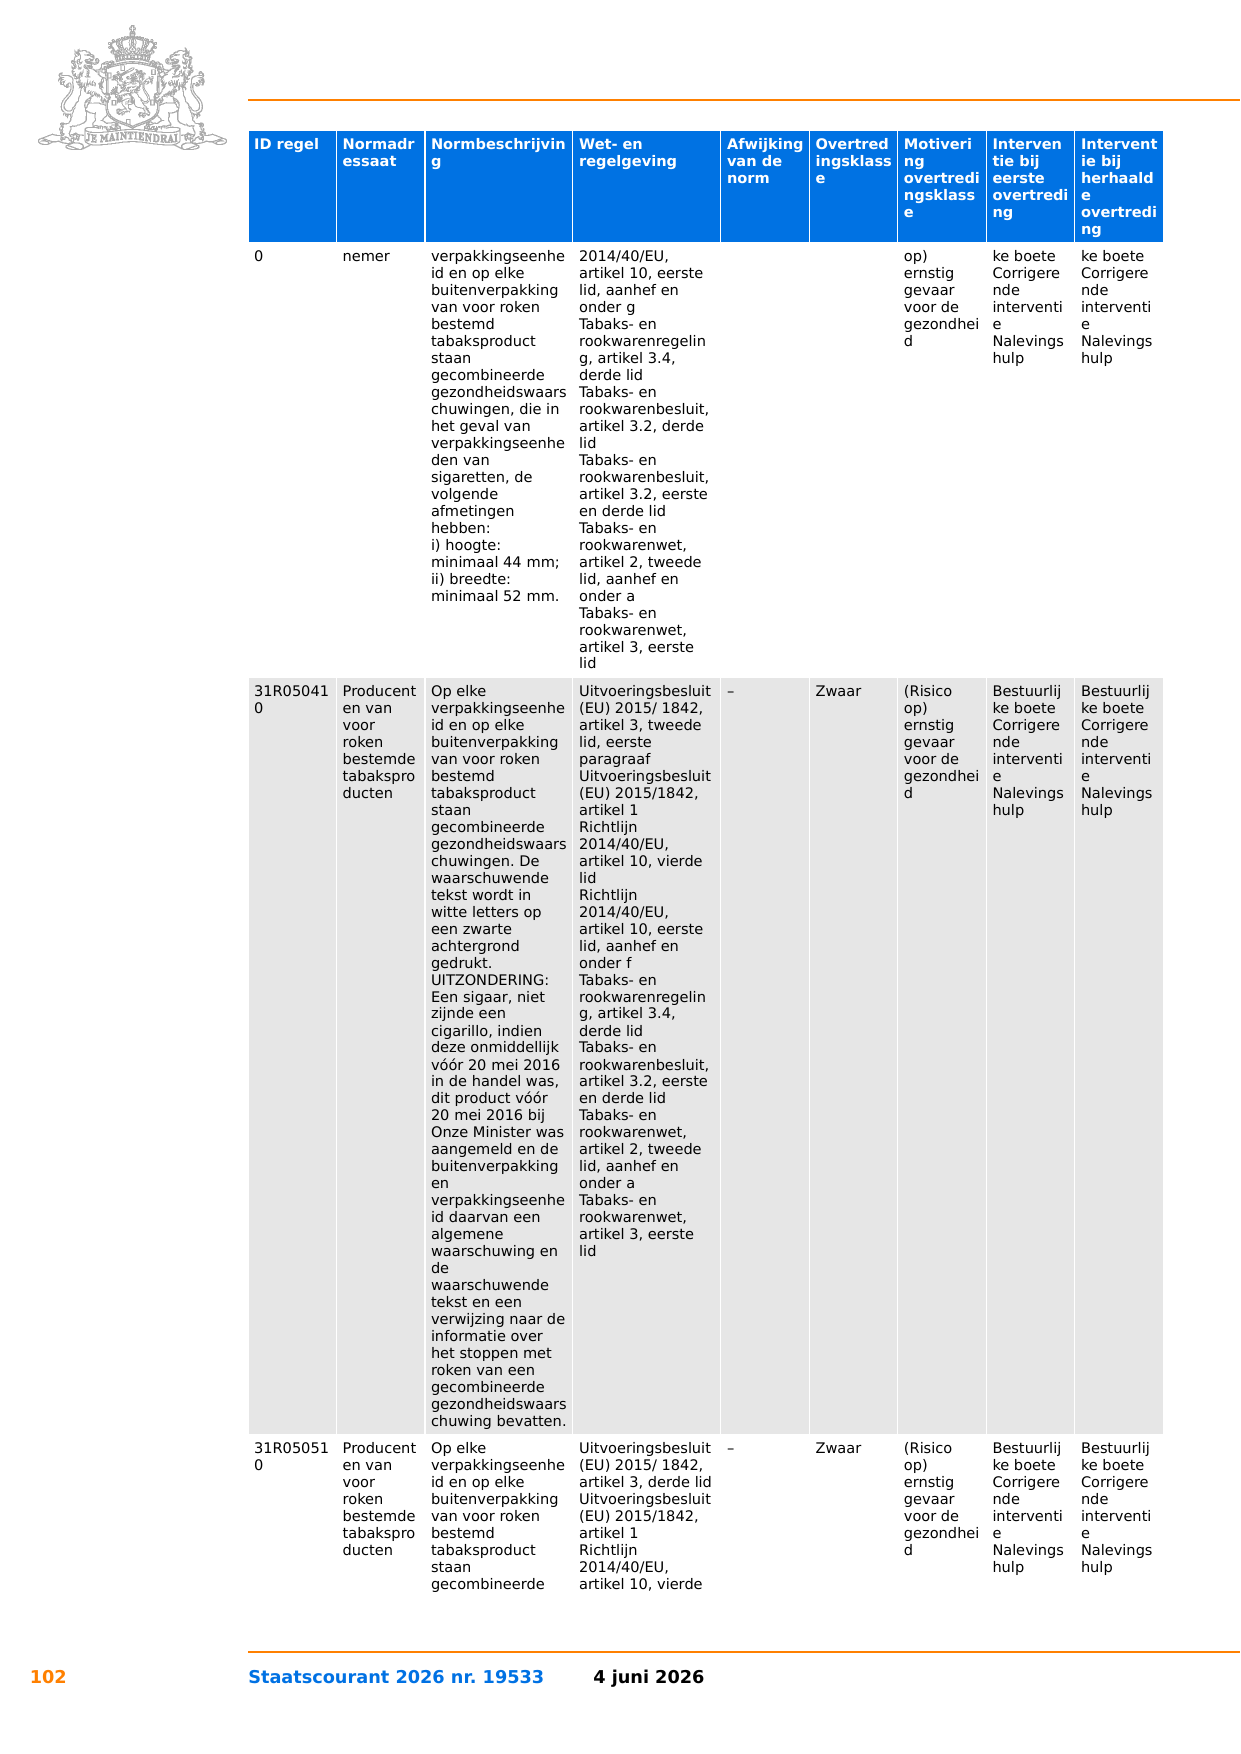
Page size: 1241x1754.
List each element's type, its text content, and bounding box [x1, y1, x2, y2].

table_cell 31R050410 [249, 678, 336, 1434]
table_header Overtredingsklasse [810, 131, 897, 242]
table_cell [810, 243, 897, 677]
table_cell Zwaar [810, 1436, 897, 1598]
table_header Afwijking van de norm [721, 131, 809, 242]
table_header Interventie bij eerste overtreding [987, 131, 1074, 242]
table_cell Op elke verpakkingseenheid en op elke buitenverpakking van voor roken bestemd tabaksproduct staan gecombineerde gezondheidswaarschuwingen. De waarschuwende tekst wordt in witte letters op een zwarte achtergrond gedrukt. UITZONDERING: Een sigaar, niet zijnde een cigarillo, indien deze onmiddellijk vóór 20 mei 2016 in de handel was, dit product vóór 20 mei 2016 bij Onze Minister was aangemeld en de buitenverpakking en verpakkingseenheid daarvan een algemene waarschuwing en de waarschuwende tekst en een verwijzing naar de informatie over het stoppen met roken van een gecombineerde gezondheidswaarschuwing bevatten. [426, 678, 572, 1434]
table_cell 2014/40/EU, artikel 10, eerste lid, aanhef en onder g Tabaks- en rookwarenregeling, artikel 3.4, derde lid Tabaks- en rookwarenbesluit, artikel 3.2, derde lid Tabaks- en rookwarenbesluit, artikel 3.2, eerste en derde lid Tabaks- en rookwarenwet, artikel 2, tweede lid, aanhef en onder a Tabaks- en rookwarenwet, artikel 3, eerste lid [573, 243, 720, 677]
table_cell – [721, 678, 809, 1434]
table_header Interventie bij herhaalde overtreding [1075, 131, 1163, 242]
table_cell Zwaar [810, 678, 897, 1434]
table_header ID regel [249, 131, 336, 242]
table_header Normbeschrijving [426, 131, 572, 242]
table_cell Bestuurlijke boete Corrigerende interventie Nalevingshulp [987, 1436, 1074, 1598]
table_cell – [721, 1436, 809, 1598]
table_cell ke boete Corrigerende interventie Nalevingshulp [987, 243, 1074, 677]
table_header Motivering overtredingsklasse [898, 131, 986, 242]
table_cell verpakkingseenheid en op elke buitenverpakking van voor roken bestemd tabaksproduct staan gecombineerde gezondheidswaarschuwingen, die in het geval van verpakkingseenheden van sigaretten, de volgende afmetingen hebben: i) hoogte: minimaal 44 mm; ii) breedte: minimaal 52 mm. [426, 243, 572, 677]
table_header Normadressaat [337, 131, 424, 242]
table_cell Bestuurlijke boete Corrigerende interventie Nalevingshulp [1075, 1436, 1163, 1598]
table_cell 31R050510 [249, 1436, 336, 1598]
table_cell Bestuurlijke boete Corrigerende interventie Nalevingshulp [987, 678, 1074, 1434]
table_cell Bestuurlijke boete Corrigerende interventie Nalevingshulp [1075, 678, 1163, 1434]
table_cell [721, 243, 809, 677]
table_cell (Risico op) ernstig gevaar voor de gezondheid [898, 1436, 986, 1598]
table_header Wet- en regelgeving [573, 131, 720, 242]
table_cell Producenten van voor roken bestemde tabaksproducten [337, 678, 424, 1434]
table_cell ke boete Corrigerende interventie Nalevingshulp [1075, 243, 1163, 677]
table_cell (Risico op) ernstig gevaar voor de gezondheid [898, 678, 986, 1434]
table_cell op) ernstig gevaar voor de gezondheid [898, 243, 986, 677]
table_cell Uitvoeringsbesluit (EU) 2015/ 1842, artikel 3, derde lid Uitvoeringsbesluit (EU) 2015/1842, artikel 1 Richtlijn 2014/40/EU, artikel 10, vierde [573, 1436, 720, 1598]
table_cell 0 [249, 243, 336, 677]
table_cell Op elke verpakkingseenheid en op elke buitenverpakking van voor roken bestemd tabaksproduct staan gecombineerde [426, 1436, 572, 1598]
picture [38, 25, 227, 150]
table_cell Producenten van voor roken bestemde tabaksproducten [337, 1436, 424, 1598]
table_cell Uitvoeringsbesluit (EU) 2015/ 1842, artikel 3, tweede lid, eerste paragraaf Uitvoeringsbesluit (EU) 2015/1842, artikel 1 Richtlijn 2014/40/EU, artikel 10, vierde lid Richtlijn 2014/40/EU, artikel 10, eerste lid, aanhef en onder f Tabaks- en rookwarenregeling, artikel 3.4, derde lid Tabaks- en rookwarenbesluit, artikel 3.2, eerste en derde lid Tabaks- en rookwarenwet, artikel 2, tweede lid, aanhef en onder a Tabaks- en rookwarenwet, artikel 3, eerste lid [573, 678, 720, 1434]
table_cell nemer [337, 243, 424, 677]
